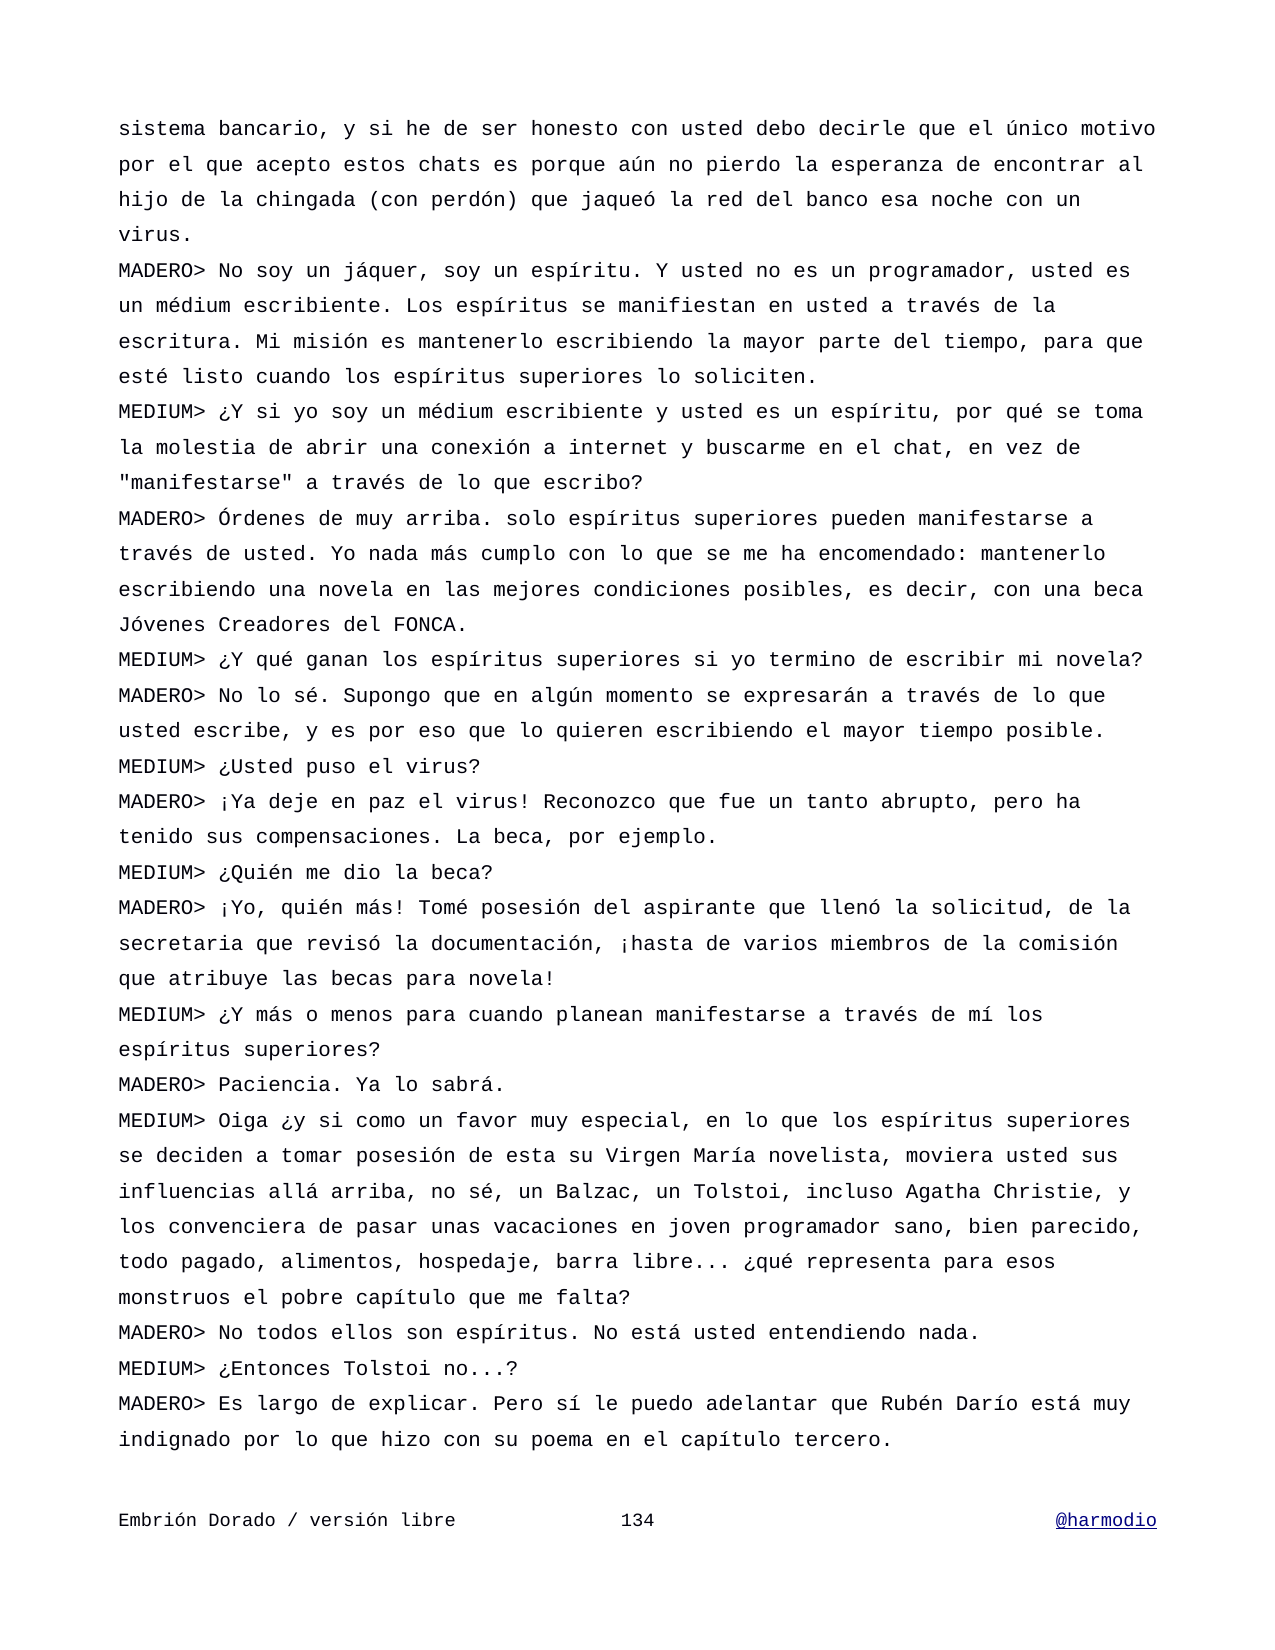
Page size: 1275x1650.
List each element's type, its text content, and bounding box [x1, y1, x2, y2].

text MADERO> ¡Ya deje en paz el virus! Reconozco que fue un tanto abrupto, pero ha tenido sus compensaciones. La beca, por ejemplo. [118, 791, 1157, 850]
text MADERO> No todos ellos son espíritus. No está usted entendiendo nada. [118, 1322, 1157, 1346]
text MEDIUM> ¿Y si yo soy un médium escribiente y usted es un espíritu, por qué se toma la molestia de abrir una conexión a internet y buscarme en el chat, en vez de "manifestarse" a través de lo que escribo? [118, 401, 1157, 496]
text MADERO> Paciencia. Ya lo sabrá. [118, 1074, 1157, 1098]
text MADERO> Es largo de explicar. Pero sí le puedo adelantar que Rubén Darío está muy indignado por lo que hizo con su poema en el capítulo tercero. [118, 1393, 1157, 1452]
text MEDIUM> ¿Usted puso el virus? [118, 756, 1157, 779]
text sistema bancario, y si he de ser honesto con usted debo decirle que el único motivo por el que acepto estos chats es porque aún no pierdo la esperanza de encontrar al hijo de la chingada (con perdón) que jaqueó la red del banco esa noche con un virus. [118, 118, 1157, 248]
text MEDIUM> ¿Y qué ganan los espíritus superiores si yo termino de escribir mi novela? [118, 649, 1157, 673]
text MEDIUM> ¿Quién me dio la beca? [118, 862, 1157, 886]
text MADERO> No lo sé. Supongo que en algún momento se expresarán a través de lo que usted escribe, y es por eso que lo quieren escribiendo el mayor tiempo posible. [118, 685, 1157, 744]
text MEDIUM> ¿Y más o menos para cuando planean manifestarse a través de mí los espíritus superiores? [118, 1003, 1157, 1063]
text MEDIUM> ¿Entonces Tolstoi no...? [118, 1358, 1157, 1381]
text MADERO> No soy un jáquer, soy un espíritu. Y usted no es un programador, usted es un médium escribiente. Los espíritus se manifiestan en usted a través de la escritura. Mi misión es mantenerlo escribiendo la mayor parte del tiempo, para que esté listo cuando los espíritus superiores lo soliciten. [118, 260, 1157, 390]
text MADERO> ¡Yo, quién más! Tomé posesión del aspirante que llenó la solicitud, de la secretaria que revisó la documentación, ¡hasta de varios miembros de la comisión que atribuye las becas para novela! [118, 897, 1157, 992]
text MEDIUM> Oiga ¿y si como un favor muy especial, en lo que los espíritus superiores se deciden a tomar posesión de esta su Virgen María novelista, moviera usted sus influencias allá arriba, no sé, un Balzac, un Tolstoi, incluso Agatha Christie, y los convenciera de pasar unas vacaciones en joven programador sano, bien parecido, todo pagado, alimentos, hospedaje, barra libre... ¿qué representa para esos monstruos el pobre capítulo que me falta? [118, 1110, 1157, 1311]
text MADERO> Órdenes de muy arriba. solo espíritus superiores pueden manifestarse a través de usted. Yo nada más cumplo con lo que se me ha encomendado: mantenerlo escribiendo una novela en las mejores condiciones posibles, es decir, con una beca Jóvenes Creadores del FONCA. [118, 508, 1157, 638]
